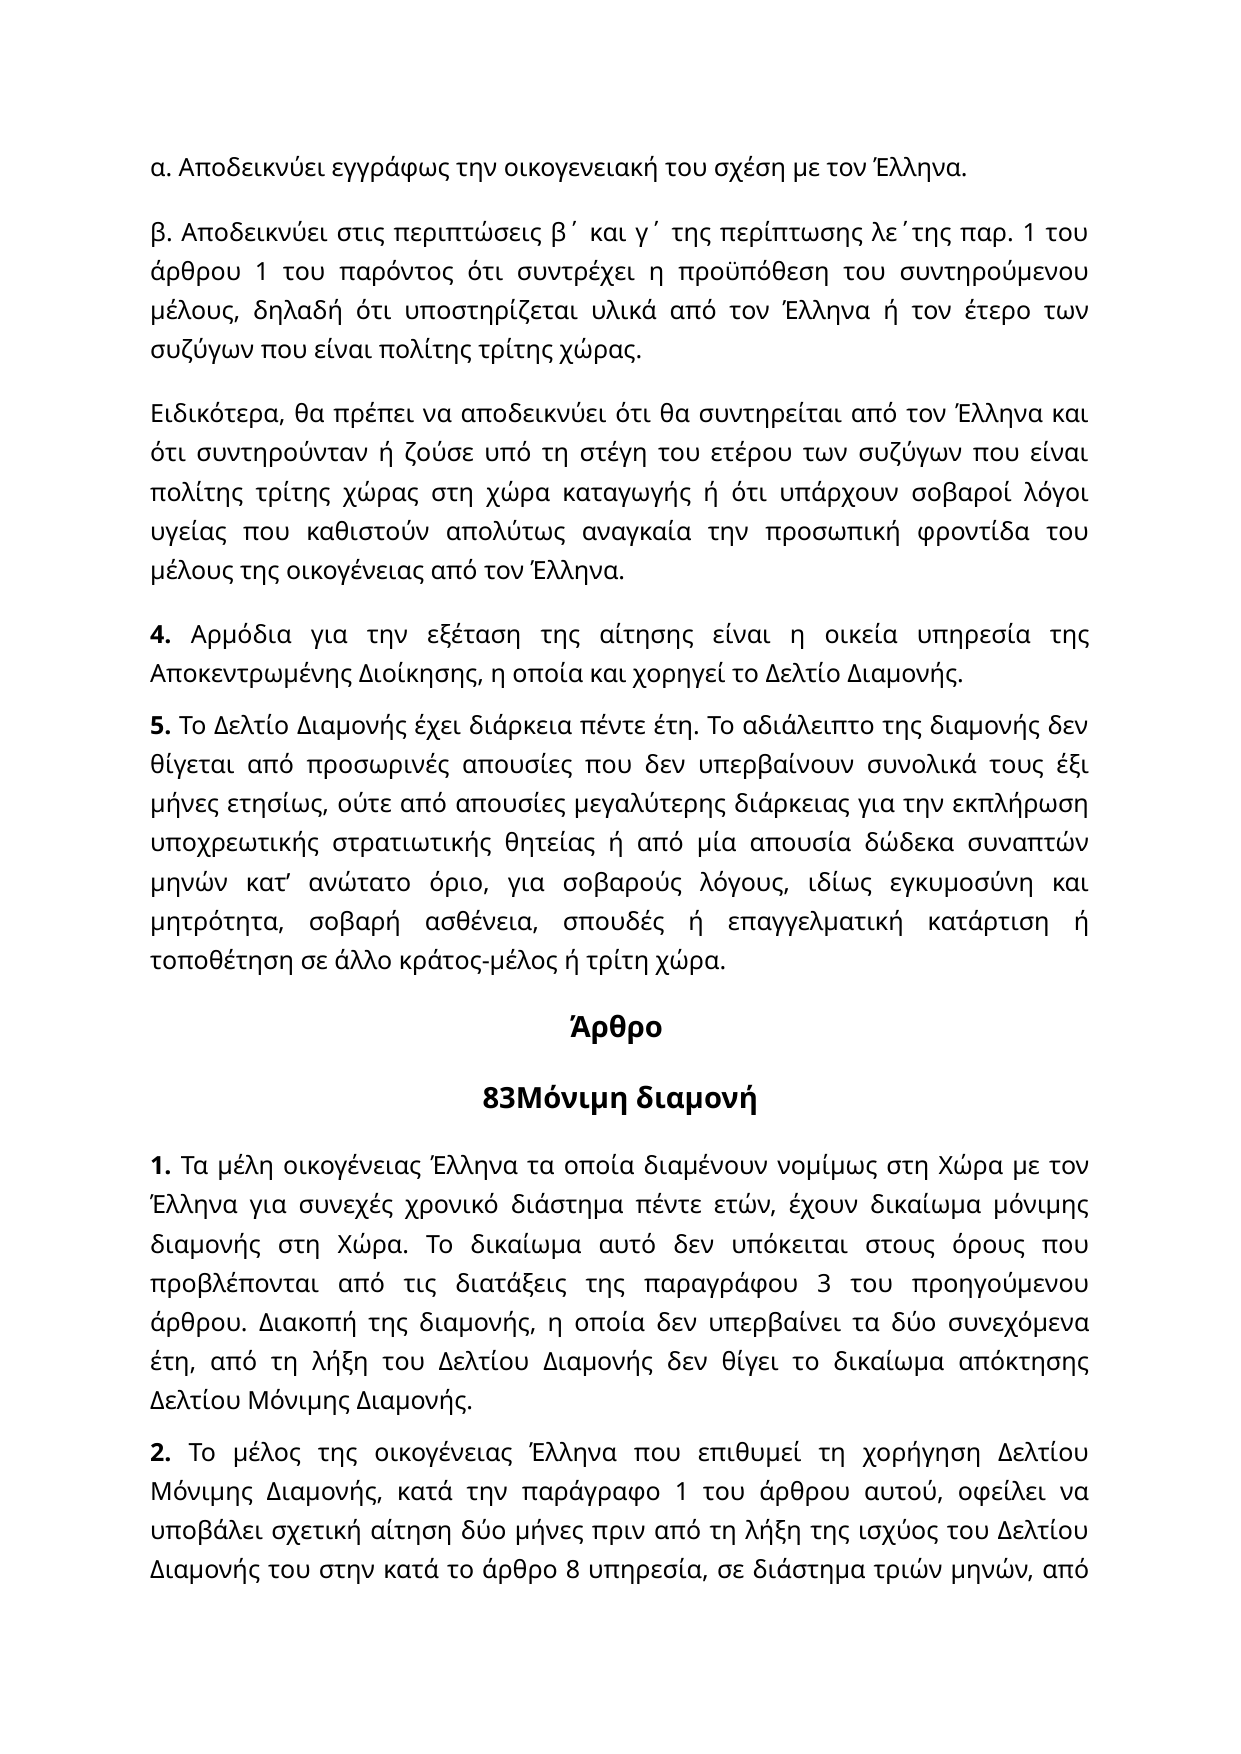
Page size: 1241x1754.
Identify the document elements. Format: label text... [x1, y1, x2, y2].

subtitle Άρθρο [150, 1007, 1090, 1046]
text 1. Τα μέλη οικογένειας Έλληνα τα οποία διαμένουν νομίμως στη Χώρα με τον Έλληνα για συνεχές χρονικό διάστημα πέντε ετών, έχουν δικαίωμα μόνιμης διαμονής στη Χώρα. To δικαίωμα αυτό δεν υπόκειται στους όρους που προβλέπονται από τις διατάξεις της παραγράφου 3 του προηγούμενου άρθρου. Διακοπή της διαμονής, η οποία δεν υπερβαίνει τα δύο συνεχόμενα έτη, από τη λήξη του Δελτίου Διαμονής δεν θίγει το δικαίωμα απόκτησης Δελτίου Μόνιμης Διαμονής. [150, 1148, 1090, 1417]
text β. Αποδεικνύει στις περιπτώσεις β΄ και γ΄ της περίπτωσης λε΄της παρ. 1 του άρθρου 1 του παρόντος ότι συντρέχει η προϋπόθεση του συντηρούμενου μέλους, δηλαδή ότι υποστηρίζεται υλικά από τον Έλληνα ή τον έτερο των συζύγων που είναι πολίτης τρίτης χώρας. [150, 214, 1090, 366]
subtitle 83Μόνιμη διαμονή [150, 1077, 1090, 1117]
text 5. Το Δελτίο Διαμονής έχει διάρκεια πέντε έτη. To αδιάλειπτο της διαμονής δεν θίγεται από προσωρινές απουσίες που δεν υπερβαίνουν συνολικά τους έξι μήνες ετησίως, ούτε από απουσίες μεγαλύτερης διάρκειας για την εκπλήρωση υποχρεωτικής στρατιωτικής θητείας ή από μία απουσία δώδεκα συναπτών μηνών κατ’ ανώτατο όριο, για σοβαρούς λόγους, ιδίως εγκυμοσύνη και μητρότητα, σοβαρή ασθένεια, σπουδές ή επαγγελματική κατάρτιση ή τοποθέτηση σε άλλο κράτος-μέλος ή τρίτη χώρα. [150, 707, 1090, 977]
text 2. Το μέλος της οικογένειας Έλληνα που επιθυμεί τη χορήγηση Δελτίου Μόνιμης Διαμονής, κατά την παράγραφο 1 του άρθρου αυτού, οφείλει να υποβάλει σχετική αίτηση δύο μήνες πριν από τη λήξη της ισχύος του Δελτίου Διαμονής του στην κατά το άρθρο 8 υπηρεσία, σε διάστημα τριών μηνών, από [150, 1434, 1090, 1586]
text Ειδικότερα, θα πρέπει να αποδεικνύει ότι θα συντηρείται από τον Έλληνα και ότι συντηρούνταν ή ζούσε υπό τη στέγη του ετέρου των συζύγων που είναι πολίτης τρίτης χώρας στη χώρα καταγωγής ή ότι υπάρχουν σοβαροί λόγοι υγείας που καθιστούν απολύτως αναγκαία την προσωπική φροντίδα του μέλους της οικογένειας από τον Έλληνα. [150, 396, 1090, 587]
text α. Αποδεικνύει εγγράφως την οικογενειακή του σχέση με τον Έλληνα. [150, 150, 1090, 184]
text 4. Αρμόδια για την εξέταση της αίτησης είναι η οικεία υπηρεσία της Αποκεντρωμένης Διοίκησης, η οποία και χορηγεί το Δελτίο Διαμονής. [150, 617, 1090, 690]
